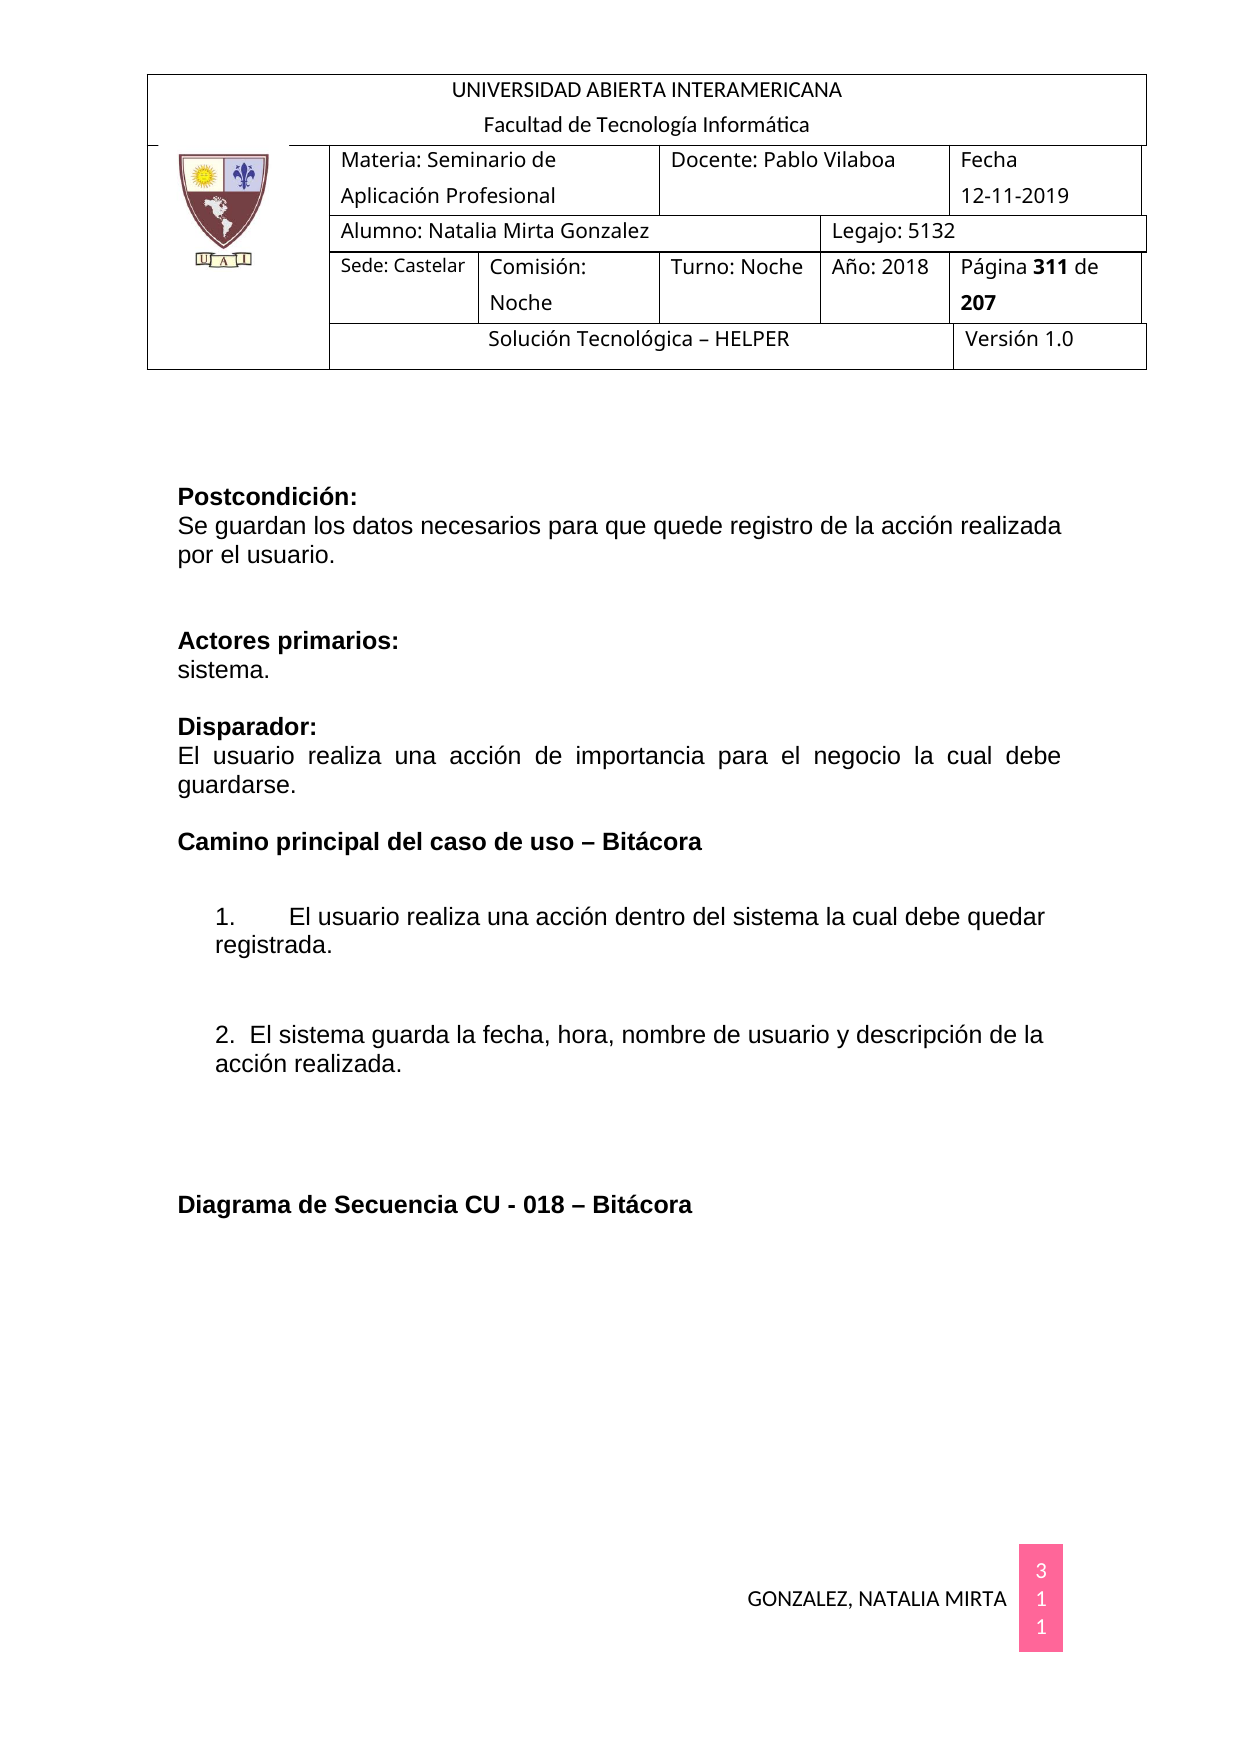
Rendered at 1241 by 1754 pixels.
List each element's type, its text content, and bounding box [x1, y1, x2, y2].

text Camino principal del caso de uso – Bitácora [177, 827, 1063, 856]
text 1. El usuario realiza una acción dentro del sistema la cual debe quedar registrada. [215, 902, 1063, 959]
text Se guardan los datos necesarios para que quede registro de la acción realizada por el usuario. [177, 511, 1063, 569]
text Actores primarios: [177, 626, 1063, 655]
text 2. El sistema guarda la fecha, hora, nombre de usuario y descripción de la acción realizada. [215, 1020, 1063, 1078]
text El usuario realiza una acción de importancia para el negocio la cual debe guardarse. [177, 741, 1063, 799]
text Postcondición: [177, 482, 1063, 511]
text sistema. [177, 655, 1063, 684]
subtitle Diagrama de Secuencia CU - 018 – Bitácora [177, 1189, 1063, 1218]
text Disparador: [177, 712, 1063, 741]
